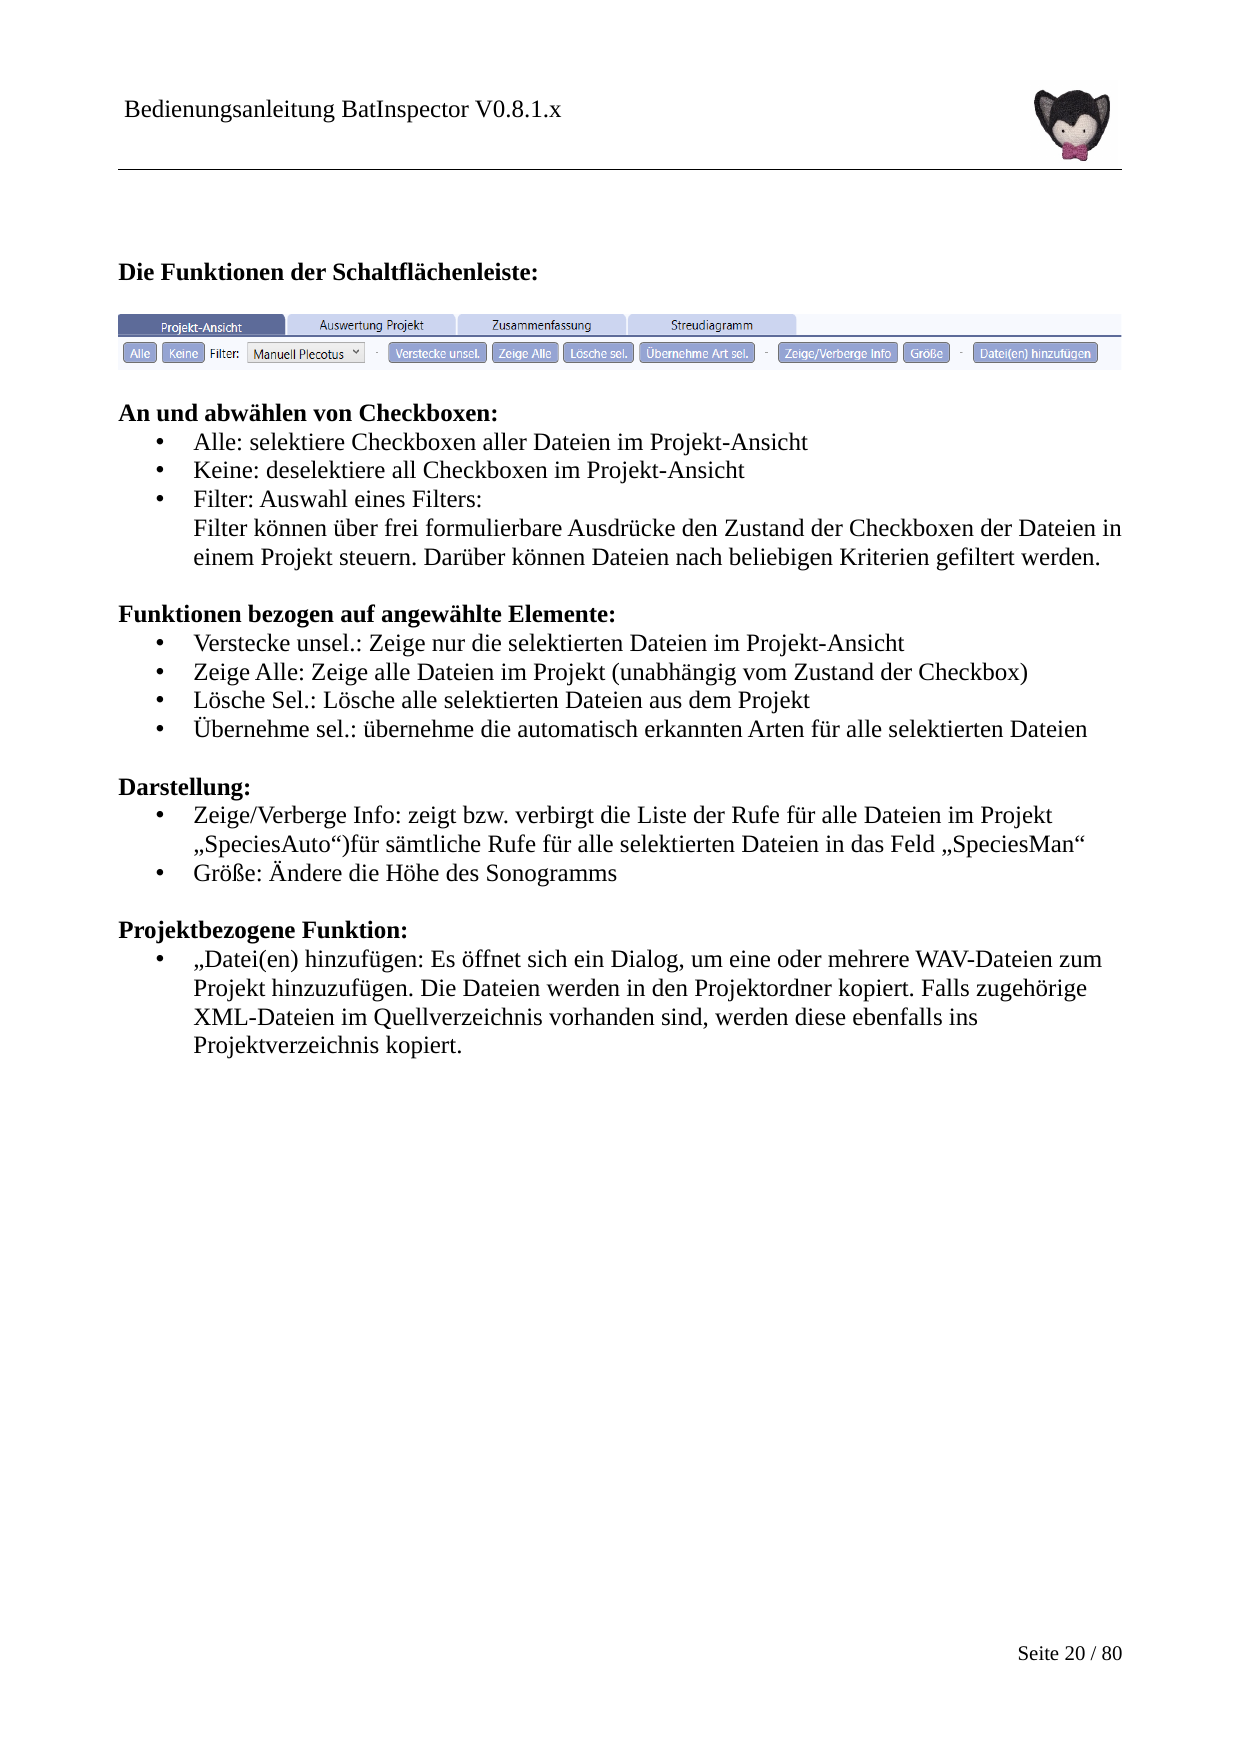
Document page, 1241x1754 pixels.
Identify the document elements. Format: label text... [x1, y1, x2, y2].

picture [118, 314, 1122, 370]
text Projektbezogene Funktion: [118, 916, 1122, 944]
text An und abwählen von Checkboxen: [118, 398, 1122, 427]
list Keine: deselektiere all Checkboxen im Projekt-Ansicht [156, 456, 1122, 484]
list Alle: selektiere Checkboxen aller Dateien im Projekt-Ansicht [156, 427, 1122, 456]
list „Datei(en) hinzufügen: Es öffnet sich ein Dialog, um eine oder mehrere WAV-Dateien zum Projekt hinzuzufügen. Die Dateien werden in den Projektordner kopiert. Falls zugehörige XML-Dateien im Quellverzeichnis vorhanden sind, werden diese ebenfalls ins Projektverzeichnis kopiert. [156, 944, 1122, 1059]
list Größe: Ändere die Höhe des Sonogramms [156, 858, 1122, 887]
list Verstecke unsel.: Zeige nur die selektierten Dateien im Projekt-Ansicht [156, 628, 1122, 657]
text Funktionen bezogen auf angewählte Elemente: [118, 599, 1122, 628]
text Darstellung: [118, 772, 1122, 801]
text Die Funktionen der Schaltflächenleiste: [118, 257, 1122, 286]
list Zeige/Verberge Info: zeigt bzw. verbirgt die Liste der Rufe für alle Dateien im Projekt „SpeciesAuto“)für sämtliche Rufe für alle selektierten Dateien in das Feld „SpeciesMan“ [156, 801, 1122, 858]
list Übernehme sel.: übernehme die automatisch erkannten Arten für alle selektierten Dateien [156, 714, 1122, 743]
picture [1030, 80, 1119, 169]
list Filter: Auswahl eines Filters: Filter können über frei formulierbare Ausdrücke den Zustand der Checkboxen der Dateien in einem Projekt steuern. Darüber können Dateien nach beliebigen Kriterien gefiltert werden. [156, 484, 1122, 571]
list Lösche Sel.: Lösche alle selektierten Dateien aus dem Projekt [156, 686, 1122, 714]
list Zeige Alle: Zeige alle Dateien im Projekt (unabhängig vom Zustand der Checkbox) [156, 657, 1122, 686]
